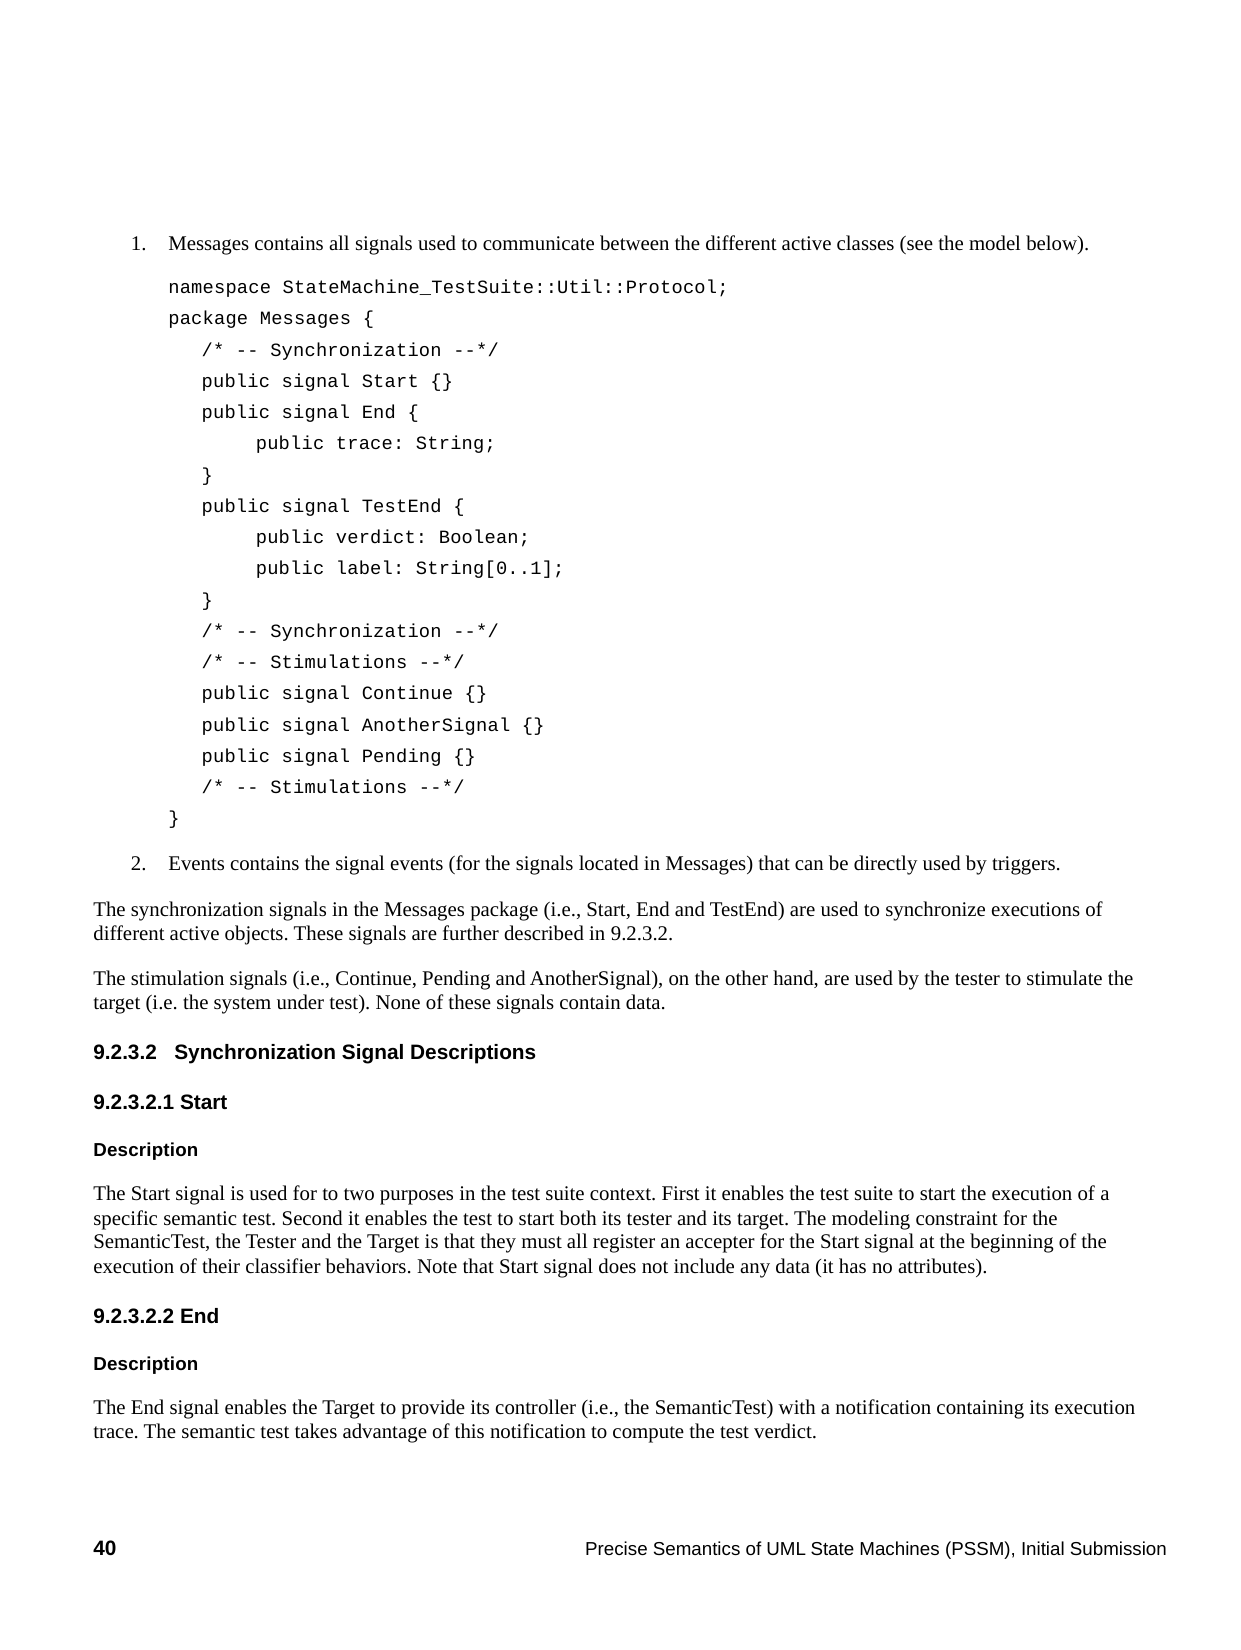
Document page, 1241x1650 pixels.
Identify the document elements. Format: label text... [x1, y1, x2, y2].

subtitle Start [93, 1089, 1164, 1114]
text } [168, 589, 1164, 612]
text /* -- Synchronization --*/ [168, 339, 1164, 362]
text } [168, 464, 1164, 487]
text } [168, 807, 1164, 830]
subtitle Description [93, 1139, 1164, 1160]
text The End signal enables the Target to provide its controller (i.e., the SemanticTest) with a notification containing its execution trace. The semantic test takes advantage of this notification to compute the test verdict. [93, 1395, 1164, 1443]
text namespace StateMachine_TestSuite::Util::Protocol; [168, 276, 1164, 299]
list Messages contains all signals used to communicate between the different active classes (see the model below). [131, 231, 1164, 255]
text public signal Start {} [168, 370, 1164, 393]
list Events contains the signal events (for the signals located in Messages) that can be directly used by triggers. [131, 851, 1164, 875]
text /* -- Stimulations --*/ [168, 776, 1164, 799]
text public signal AnotherSignal {} [168, 714, 1164, 737]
text The synchronization signals in the Messages package (i.e., Start, End and TestEnd) are used to synchronize executions of different active objects. These signals are further described in 9.2.3.2. [93, 896, 1164, 944]
text public signal TestEnd { [168, 495, 1164, 518]
subtitle End [93, 1303, 1164, 1328]
text package Messages { [168, 307, 1164, 330]
text The stimulation signals (i.e., Continue, Pending and AnotherSignal), on the other hand, are used by the tester to stimulate the target (i.e. the system under test). None of these signals contain data. [93, 966, 1164, 1014]
text public signal End { [168, 401, 1164, 424]
text /* -- Stimulations --*/ [168, 651, 1164, 674]
text /* -- Synchronization --*/ [168, 620, 1164, 643]
subtitle Synchronization Signal Descriptions [93, 1039, 1164, 1064]
text public verdict: Boolean; [168, 526, 1164, 549]
text public trace: String; [168, 432, 1164, 455]
text public signal Pending {} [168, 745, 1164, 768]
text public label: String[0..1]; [168, 557, 1164, 580]
text The Start signal is used for to two purposes in the test suite context. First it enables the test suite to start the execution of a specific semantic test. Second it enables the test to start both its tester and its target. The modeling constraint for the SemanticTest, the Tester and the Target is that they must all register an accepter for the Start signal at the beginning of the execution of their classifier behaviors. Note that Start signal does not include any data (it has no attributes). [93, 1181, 1164, 1278]
text public signal Continue {} [168, 682, 1164, 705]
subtitle Description [93, 1353, 1164, 1374]
